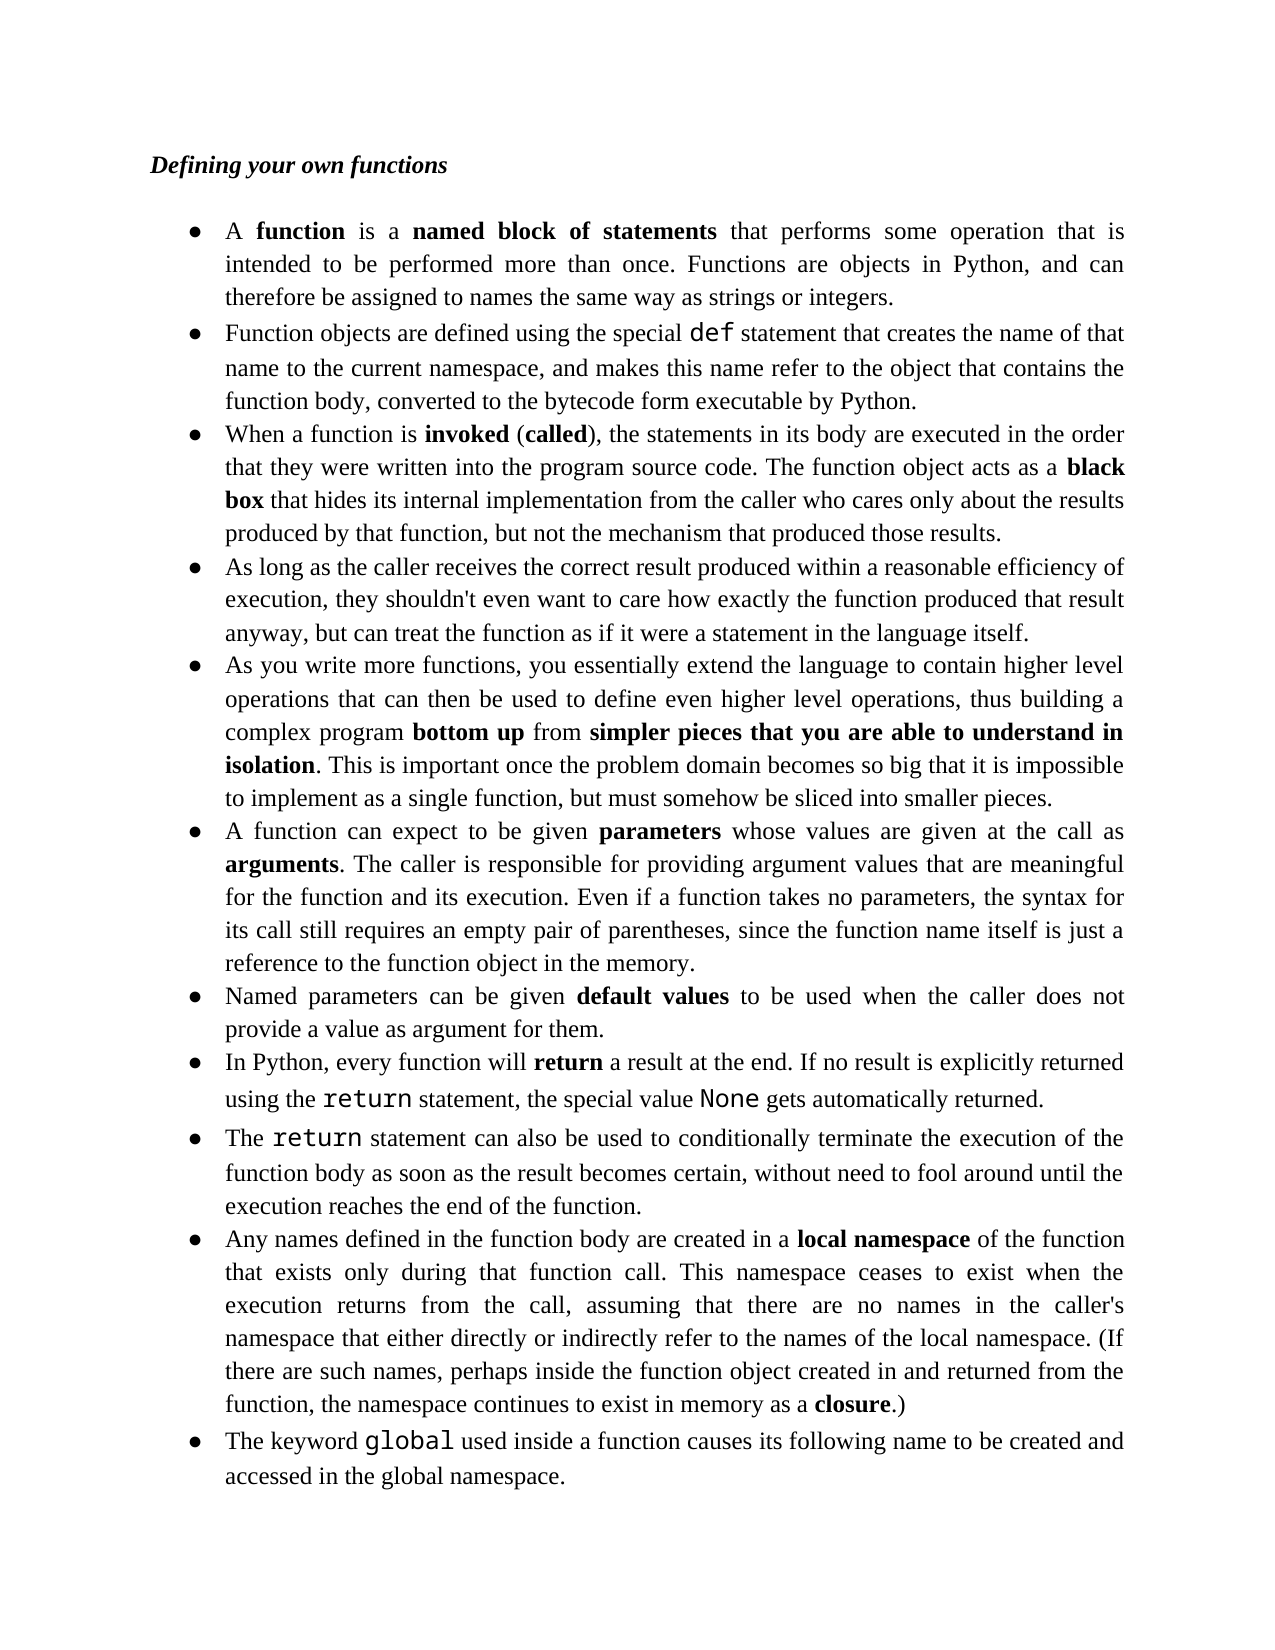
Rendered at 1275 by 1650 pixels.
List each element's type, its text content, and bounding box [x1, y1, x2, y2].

list As you write more functions, you essentially extend the language to contain higher level operations that can then be used to define even higher level operations, thus building a complex program bottom up from simpler pieces that you are able to understand in isolation. This is important once the problem domain becomes so big that it is impossible to implement as a single function, but must somehow be sliced into smaller pieces. [187, 651, 1125, 811]
list A function is a named block of statements that performs some operation that is intended to be performed more than once. Functions are objects in Python, and can therefore be assigned to names the same way as strings or integers. [187, 216, 1125, 311]
text Defining your own functions [150, 150, 1125, 179]
list When a function is invoked (called), the statements in its body are executed in the order that they were written into the program source code. The function object acts as a black box that hides its internal implementation from the caller who cares only about the results produced by that function, but not the mechanism that produced those results. [187, 419, 1125, 547]
list Function objects are defined using the special def statement that creates the name of that name to the current namespace, and makes this name refer to the object that contains the function body, converted to the bytecode form executable by Python. [187, 315, 1125, 415]
list Any names defined in the function body are created in a local namespace of the function that exists only during that function call. This namespace ceases to exist when the execution returns from the call, assuming that there are no names in the caller's namespace that either directly or indirectly refer to the names of the local namespace. (If there are such names, perhaps inside the function object created in and returned from the function, the namespace continues to exist in memory as a closure.) [187, 1224, 1125, 1418]
list In Python, every function will return a result at the end. If no result is explicitly returned using the return statement, the special value None gets automatically returned. [187, 1047, 1125, 1115]
list A function can expect to be given parameters whose values are given at the call as arguments. The caller is responsible for providing argument values that are meaningful for the function and its execution. Even if a function takes no parameters, the syntax for its call still requires an empty pair of parentheses, since the function name itself is just a reference to the function object in the memory. [187, 816, 1125, 977]
list The keyword global used inside a function causes its following name to be created and accessed in the global namespace. [187, 1422, 1125, 1489]
list Named parameters can be given default values to be used when the caller does not provide a value as argument for them. [187, 981, 1125, 1043]
list The return statement can also be used to conditionally terminate the execution of the function body as soon as the result becomes certain, without need to fool around until the execution reaches the end of the function. [187, 1120, 1125, 1220]
list As long as the caller receives the correct result produced within a reasonable efficiency of execution, they shouldn't even want to care how exactly the function produced that result anyway, but can treat the function as if it were a statement in the language itself. [187, 552, 1125, 646]
